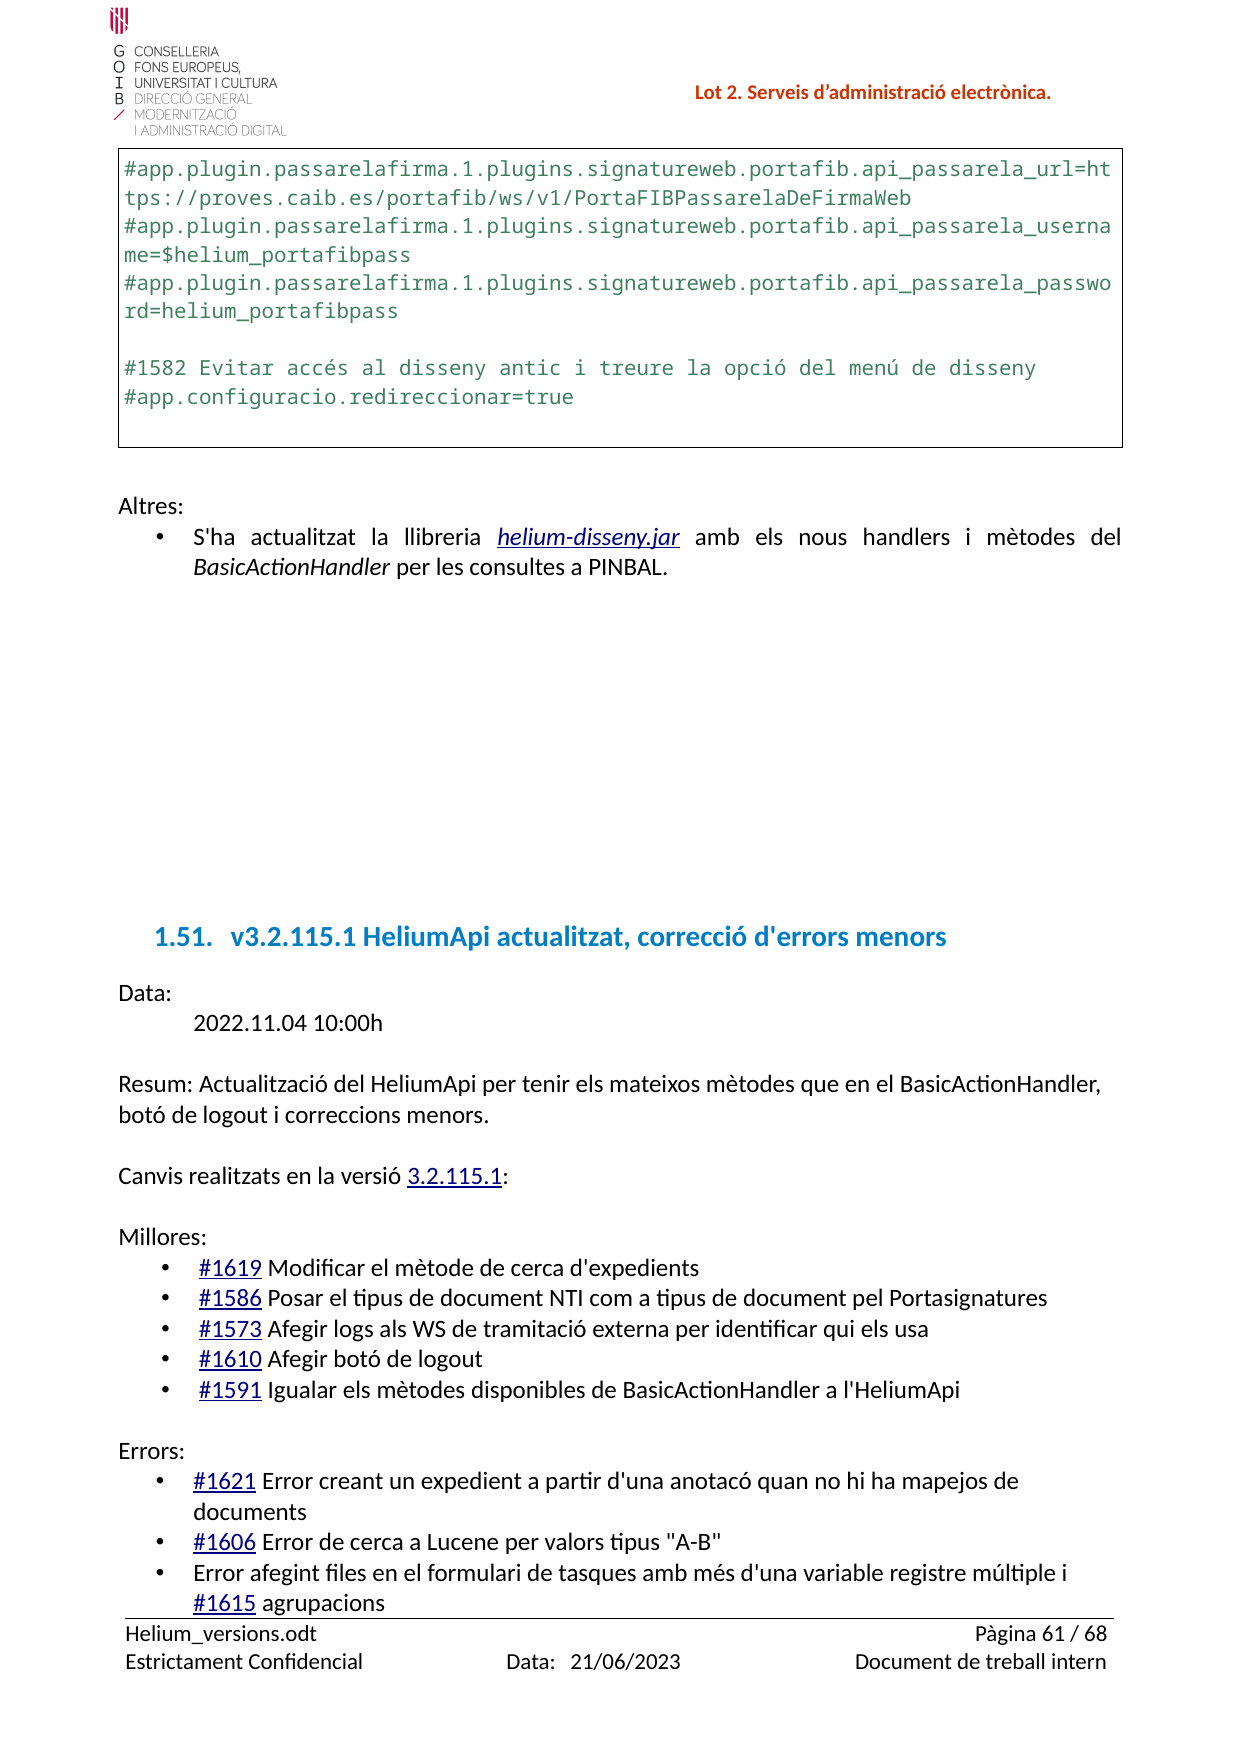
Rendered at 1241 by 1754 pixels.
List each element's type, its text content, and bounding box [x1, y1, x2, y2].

list #1591 Igualar els mètodes disponibles de BasicActionHandler a l'HeliumApi [161, 1374, 1122, 1404]
text Data: [118, 977, 1122, 1007]
text Canvis realitzats en la versió 3.2.115.1: [118, 1160, 1122, 1191]
list #1606 Error de cerca a Lucene per valors tipus "A-B" [156, 1526, 1122, 1557]
table_header #app.plugin.passarelafirma.1.plugins.signatureweb.portafib.api_passarela_url=https://proves.caib.es/portafib/ws/v1/PortaFIBPassarelaDeFirmaWeb #app.plugin.passarelafirma.1.plugins.signatureweb.portafib.api_passarela_username=$helium_portafibpass #app.plugin.passarelafirma.1.plugins.signatureweb.portafib.api_passarela_password=helium_portafibpass #1582 Evitar accés al disseny antic i treure la opció del menú de disseny #app.configuracio.redireccionar=true [119, 149, 1122, 447]
subtitle v3.2.115.1 HeliumApi actualitzat, correcció d'errors menors [153, 918, 1122, 953]
list #1619 Modificar el mètode de cerca d'expedients [161, 1252, 1122, 1282]
list #1586 Posar el tipus de document NTI com a tipus de document pel Portasignatures [161, 1282, 1122, 1313]
text 2022.11.04 10:00h [118, 1007, 1122, 1038]
list #1610 Afegir botó de logout [161, 1343, 1122, 1374]
list #1573 Afegir logs als WS de tramitació externa per identificar qui els usa [161, 1313, 1122, 1343]
list #1621 Error creant un expedient a partir d'una anotacó quan no hi ha mapejos de documents [156, 1465, 1122, 1526]
text Millores: [118, 1221, 1122, 1252]
list S'ha actualitzat la llibreria helium-disseny.jar amb els nous handlers i mètodes del BasicActionHandler per les consultes a PINBAL. [156, 521, 1122, 582]
text Errors: [118, 1435, 1122, 1465]
text Altres: [118, 490, 1122, 521]
picture [100, 0, 297, 144]
list Error afegint files en el formulari de tasques amb més d'una variable registre múltiple i #1615 agrupacions [156, 1557, 1122, 1618]
text Resum: Actualització del HeliumApi per tenir els mateixos mètodes que en el BasicActionHandler, botó de logout i correccions menors. [118, 1068, 1122, 1129]
